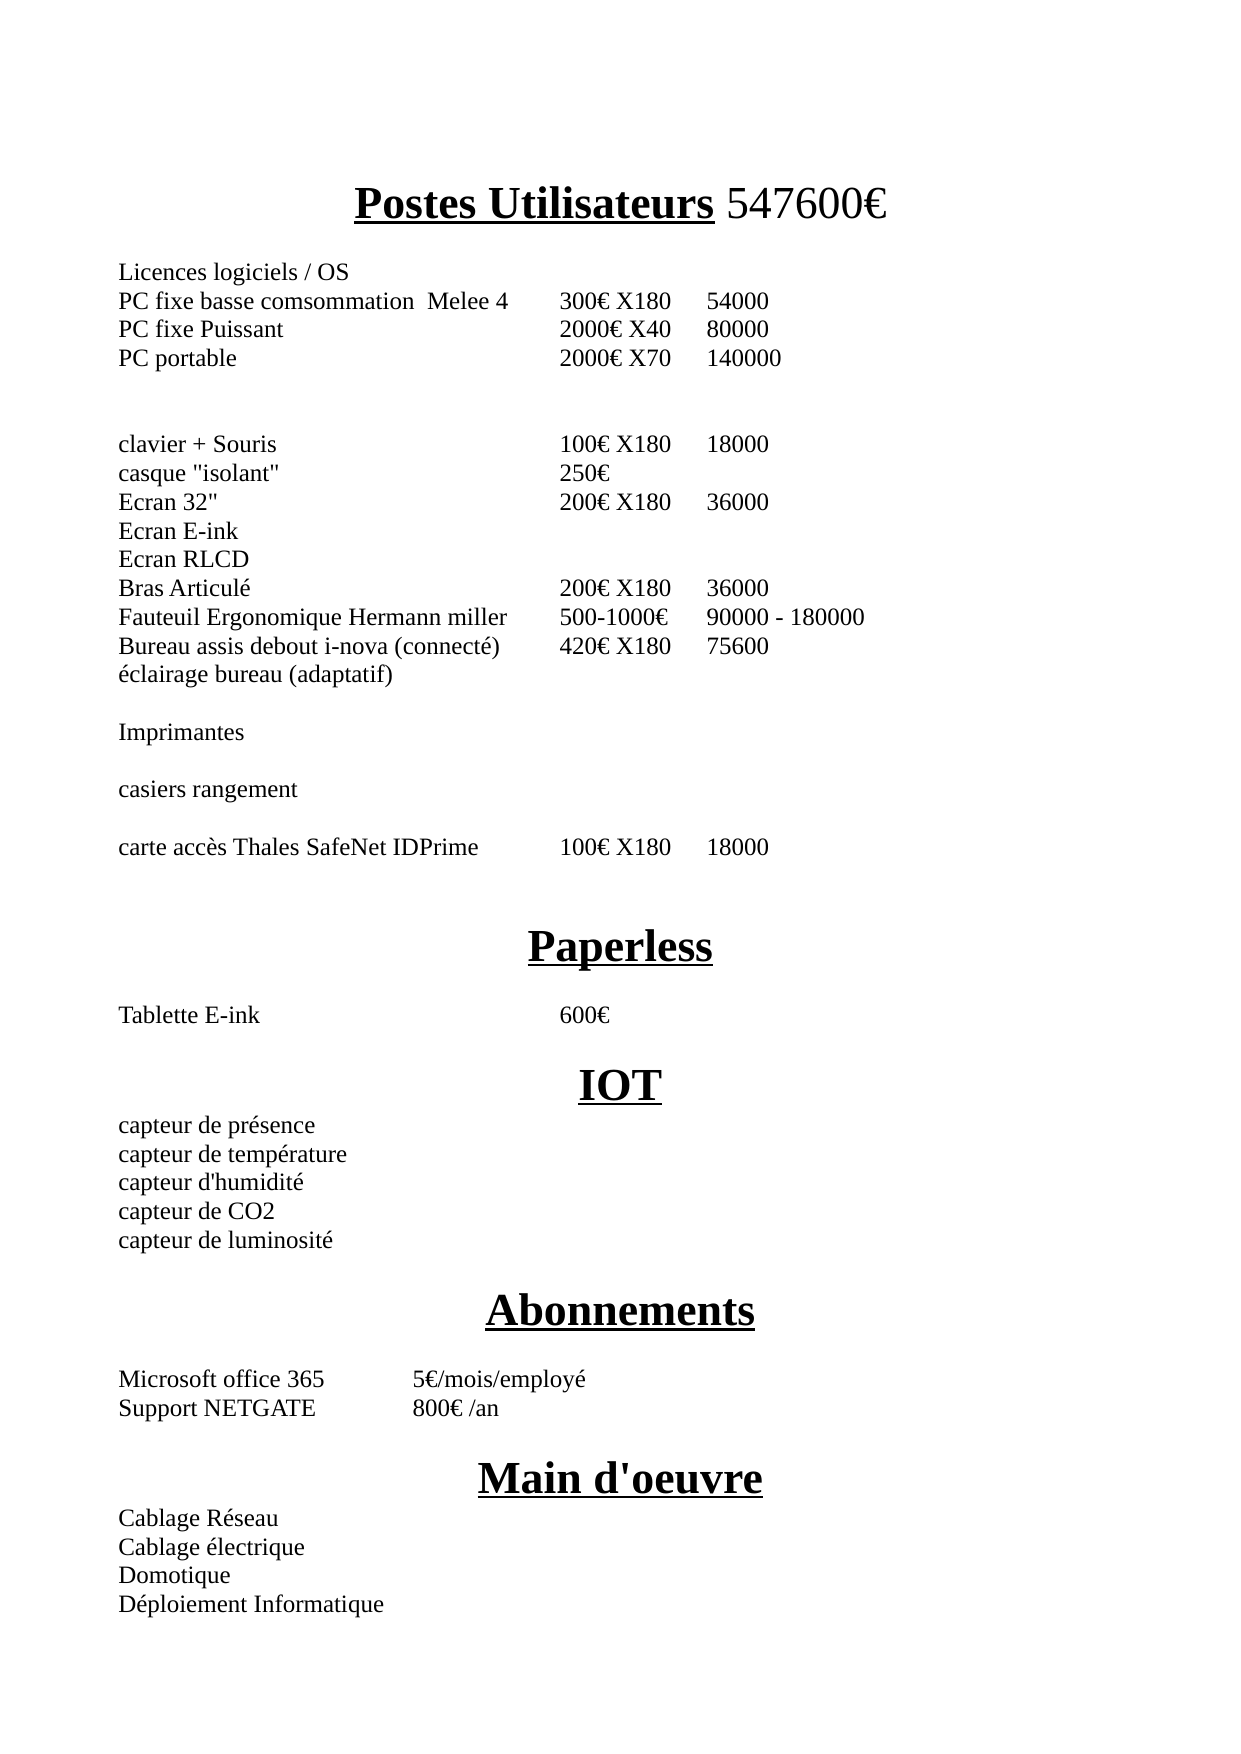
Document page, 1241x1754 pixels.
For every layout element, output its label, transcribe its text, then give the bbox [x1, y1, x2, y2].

text casque "isolant" 250€ [118, 458, 1122, 487]
text Fauteuil Ergonomique Hermann miller 500-1000€ 90000 - 180000 [118, 602, 1122, 631]
text capteur de luminosité [118, 1225, 1122, 1254]
text Ecran E-ink [118, 516, 1122, 544]
text Imprimantes [118, 717, 1122, 746]
text capteur de présence [118, 1110, 1122, 1139]
text Microsoft office 365 5€/mois/employé [118, 1364, 1122, 1393]
text Licences logiciels / OS [118, 257, 1122, 286]
text Main d'oeuvre [118, 1450, 1122, 1503]
text PC fixe Puissant 2000€ X40 80000 [118, 314, 1122, 343]
text Ecran 32" 200€ X180 36000 [118, 487, 1122, 516]
text capteur de CO2 [118, 1196, 1122, 1225]
text PC fixe basse comsommation Melee 4 300€ X180 54000 [118, 286, 1122, 314]
text Tablette E-ink 600€ [118, 1000, 1122, 1028]
text Déploiement Informatique [118, 1589, 1122, 1618]
text casiers rangement [118, 774, 1122, 803]
text capteur de température [118, 1139, 1122, 1167]
text clavier + Souris 100€ X180 18000 [118, 429, 1122, 458]
text Domotique [118, 1560, 1122, 1589]
text Bureau assis debout i-nova (connecté) 420€ X180 75600 [118, 631, 1122, 659]
text Abonnements [118, 1282, 1122, 1335]
text Cablage Réseau [118, 1503, 1122, 1532]
text Bras Articulé 200€ X180 36000 [118, 573, 1122, 602]
text Support NETGATE 800€ /an [118, 1393, 1122, 1421]
text Ecran RLCD [118, 544, 1122, 573]
text Paperless [118, 918, 1122, 971]
text Cablage électrique [118, 1532, 1122, 1560]
text Postes Utilisateurs 547600€ [118, 176, 1122, 228]
text PC portable 2000€ X70 140000 [118, 343, 1122, 372]
text carte accès Thales SafeNet IDPrime 100€ X180 18000 [118, 832, 1122, 861]
text éclairage bureau (adaptatif) [118, 659, 1122, 688]
text IOT [118, 1057, 1122, 1110]
text capteur d'humidité [118, 1167, 1122, 1196]
